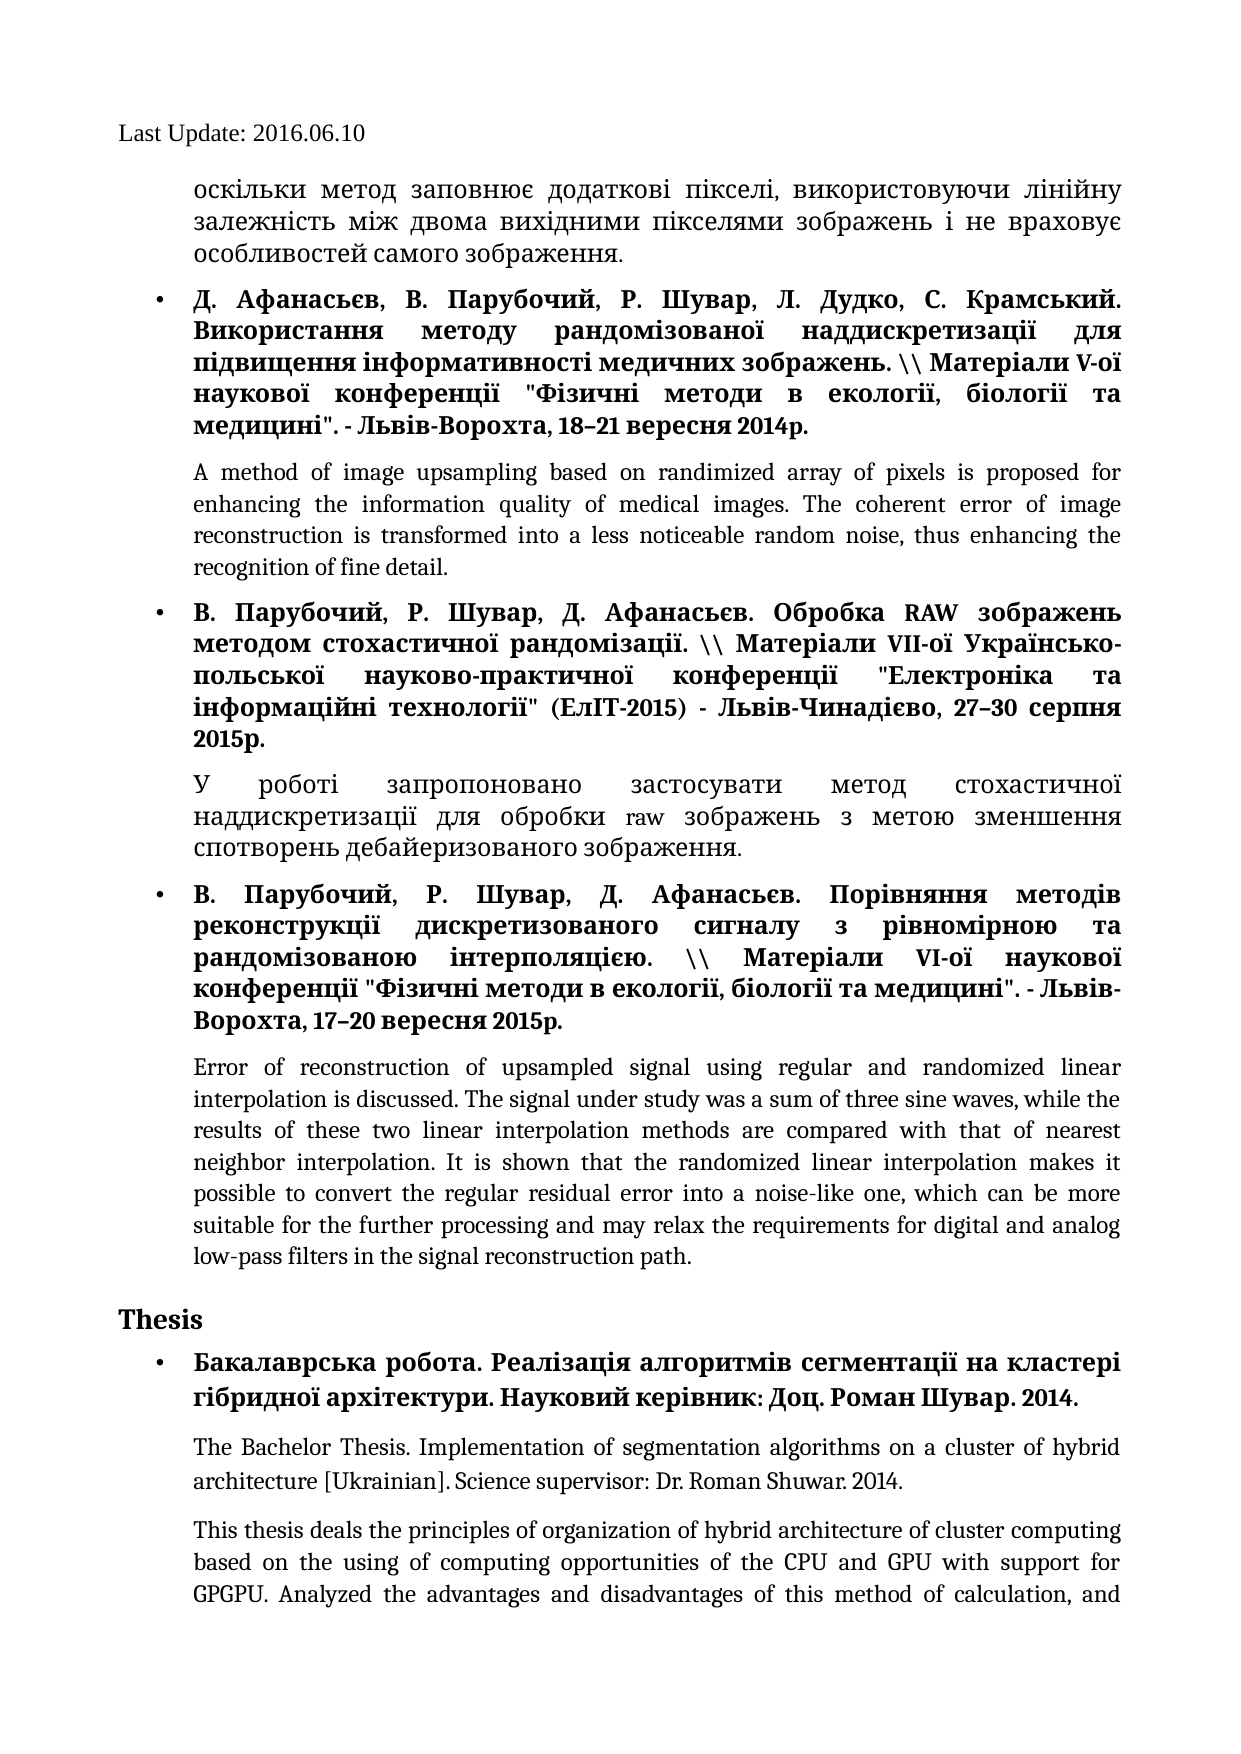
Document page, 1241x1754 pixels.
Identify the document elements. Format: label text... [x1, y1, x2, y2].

list Error of reconstruction of upsampled signal using regular and randomized linear interpolation is discussed. The signal under study was a sum of three sine waves, while the results of these two linear interpolation methods are compared with that of nearest neighbor interpolation. It is shown that the randomized linear interpolation makes it possible to convert the regular residual error into a noise-like one, which can be more suitable for the further processing and may relax the requirements for digital and analog low-pass filters in the signal reconstruction path. [156, 1053, 1122, 1271]
list Бакалаврська робота. Реалізація алгоритмів сегментації на кластері гібридної архітектури. Науковий керівник: Доц. Роман Шувар. 2014. [156, 1349, 1122, 1412]
list This thesis deals the principles of organization of hybrid architecture of cluster computing based on the using of computing opportunities of the CPU and GPU with support for GPGPU. Analyzed the advantages and disadvantages of this method of calculation, and [156, 1516, 1122, 1608]
list The Bachelor Thesis. Implementation of segmentation algorithms on a cluster of hybrid architecture [Ukrainian]. Science supervisor: Dr. Roman Shuwar. 2014. [156, 1433, 1122, 1496]
list A method of image upsampling based on randimized array of pixels is proposed for enhancing the information quality of medical images. The coherent error of image reconstruction is transformed into a less noticeable random noise, thus enhancing the recognition of fine detail. [156, 458, 1122, 581]
subtitle Thesis [118, 1303, 1122, 1337]
list оскільки метод заповнює додаткові пікселі, використовуючи лінійну залежність між двома вихідними пікселями зображень і не враховує особливостей самого зображення. [156, 176, 1122, 268]
list У роботі запропоновано застосувати метод стохастичної наддискретизації для обробки raw зображень з метою зменшення спотворень дебайеризованого зображення. [156, 771, 1122, 863]
list В. Парубочий, Р. Шувар, Д. Афанасьєв. Обробка RAW зображень методом стохастичної рандомізації. \\ Матеріали VII-ої Українсько-польської науково-практичної конференції "Електроніка та інформаційні технології" (ЕлІТ-2015) - Львів-Чинадієво, 27–30 серпня 2015р. [156, 599, 1122, 754]
list Д. Афанасьєв, В. Парубочий, Р. Шувар, Л. Дудко, С. Крамський. Використання методу рандомізованої наддискретизації для підвищення інформативності медичних зображень. \\ Матеріали V-ої наукової конференції "Фізичні методи в екології, біології та медицині". - Львів-Ворохта, 18–21 вересня 2014p. [156, 286, 1122, 441]
list В. Парубочий, Р. Шувар, Д. Афанасьєв. Порівняння методів реконструкції дискретизованого сигналу з рівномірною та рандомізованою інтерполяцією. \\ Матеріали VI-ої наукової конференції "Фізичні методи в екології, біології та медицині". - Львів-Ворохта, 17–20 вересня 2015p. [156, 881, 1122, 1036]
